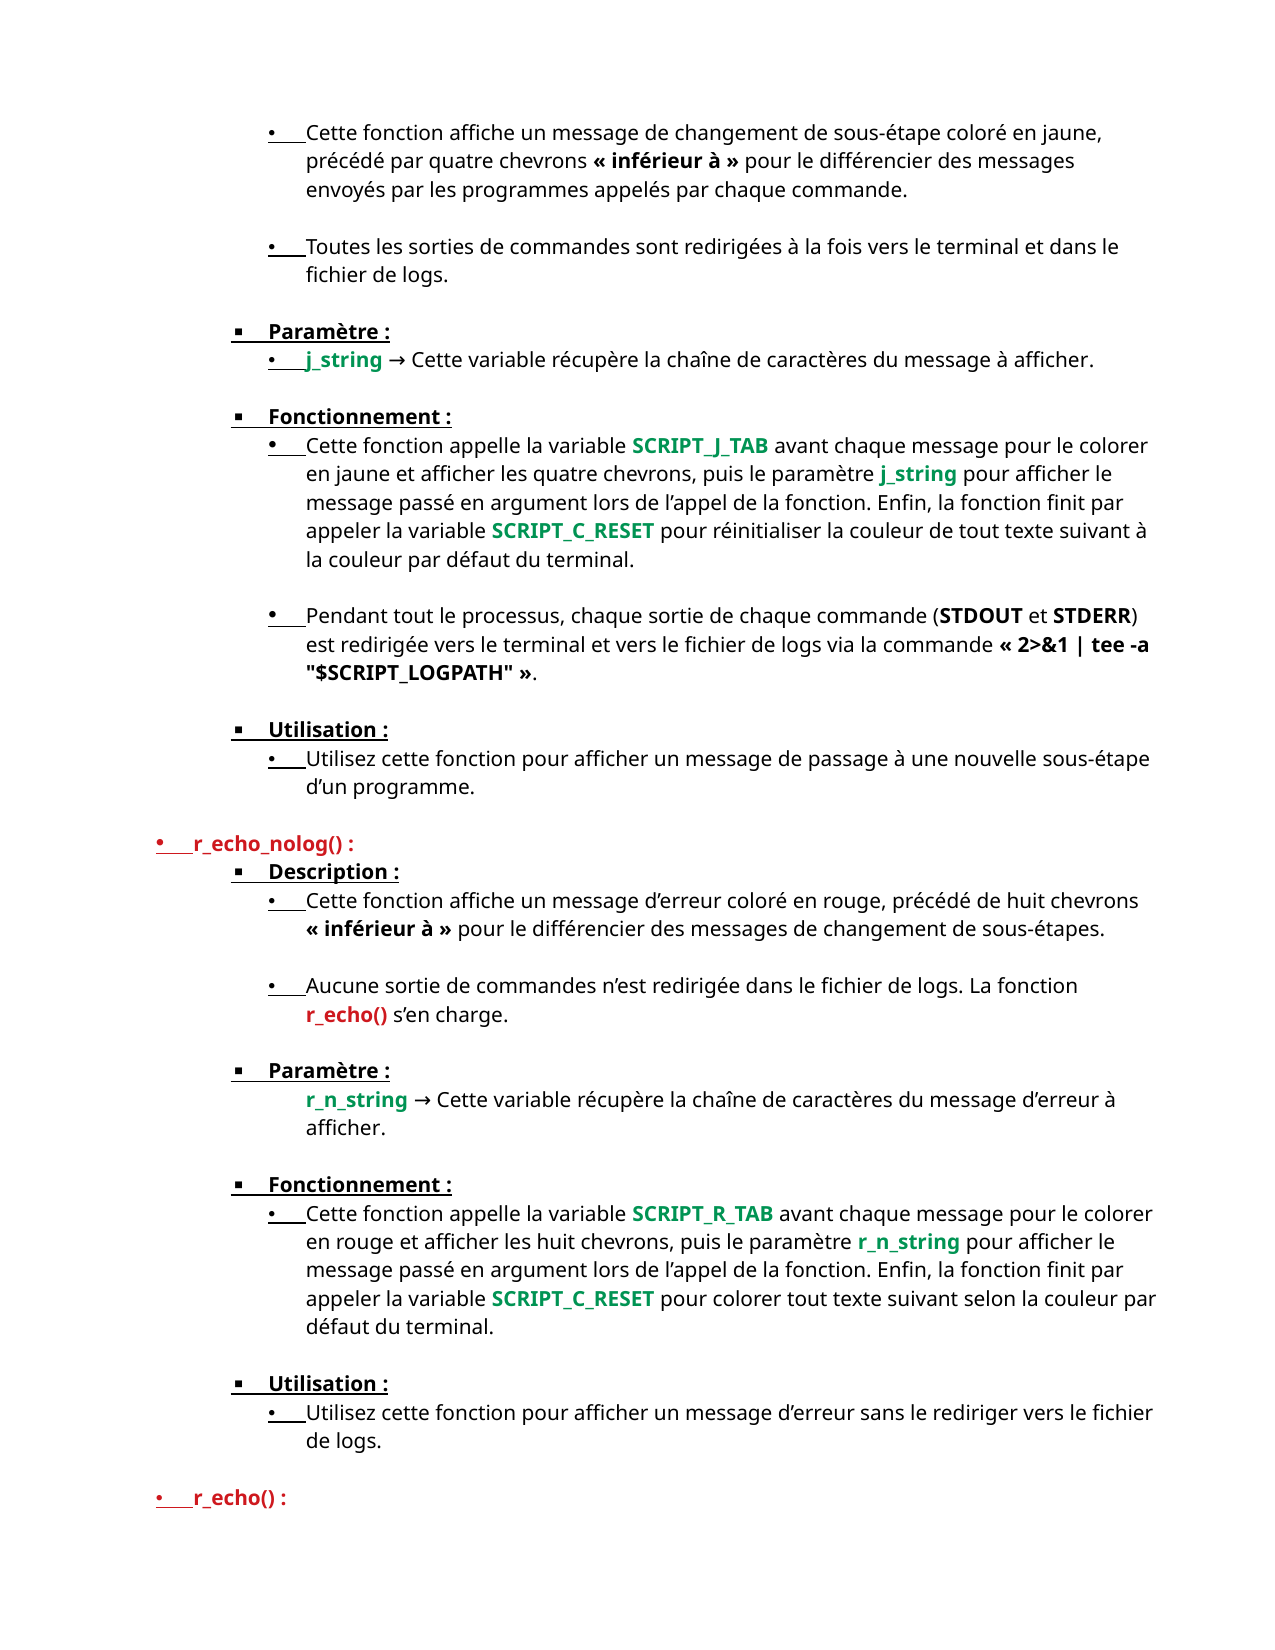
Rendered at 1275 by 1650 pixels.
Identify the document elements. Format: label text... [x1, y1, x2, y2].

list Cette fonction affiche un message d’erreur coloré en rouge, précédé de huit chevrons « inférieur à » pour le différencier des messages de changement de sous-étapes. [268, 886, 1157, 943]
list Cette fonction affiche un message de changement de sous-étape coloré en jaune, précédé par quatre chevrons « inférieur à » pour le différencier des messages envoyés par les programmes appelés par chaque commande. [268, 118, 1157, 203]
list r_echo_nolog() : [156, 829, 1157, 857]
list Toutes les sorties de commandes sont redirigées à la fois vers le terminal et dans le fichier de logs. [268, 232, 1157, 289]
list r_n_string → Cette variable récupère la chaîne de caractères du message d’erreur à afficher. [268, 1085, 1157, 1142]
list Fonctionnement : [231, 402, 1157, 431]
list Aucune sortie de commandes n’est redirigée dans le fichier de logs. La fonction r_echo() s’en charge. [268, 971, 1157, 1028]
list r_echo() : [156, 1483, 1157, 1512]
list Cette fonction appelle la variable SCRIPT_R_TAB avant chaque message pour le colorer en rouge et afficher les huit chevrons, puis le paramètre r_n_string pour afficher le message passé en argument lors de l’appel de la fonction. Enfin, la fonction finit par appeler la variable SCRIPT_C_RESET pour colorer tout texte suivant selon la couleur par défaut du terminal. [268, 1199, 1157, 1341]
list Description : [231, 857, 1157, 886]
list Pendant tout le processus, chaque sortie de chaque commande (STDOUT et STDERR) est redirigée vers le terminal et vers le fichier de logs via la commande « 2>&1 | tee -a "$SCRIPT_LOGPATH" ». [268, 602, 1157, 687]
list Utilisation : [231, 1369, 1157, 1398]
list j_string → Cette variable récupère la chaîne de caractères du message à afficher. [268, 346, 1157, 374]
list Utilisation : [231, 715, 1157, 744]
list Utilisez cette fonction pour afficher un message d’erreur sans le rediriger vers le fichier de logs. [268, 1398, 1157, 1455]
list Paramètre : [231, 1057, 1157, 1085]
list Cette fonction appelle la variable SCRIPT_J_TAB avant chaque message pour le colorer en jaune et afficher les quatre chevrons, puis le paramètre j_string pour afficher le message passé en argument lors de l’appel de la fonction. Enfin, la fonction finit par appeler la variable SCRIPT_C_RESET pour réinitialiser la couleur de tout texte suivant à la couleur par défaut du terminal. [268, 431, 1157, 573]
list Fonctionnement : [231, 1170, 1157, 1199]
list Paramètre : [231, 317, 1157, 346]
list Utilisez cette fonction pour afficher un message de passage à une nouvelle sous-étape d’un programme. [268, 744, 1157, 801]
